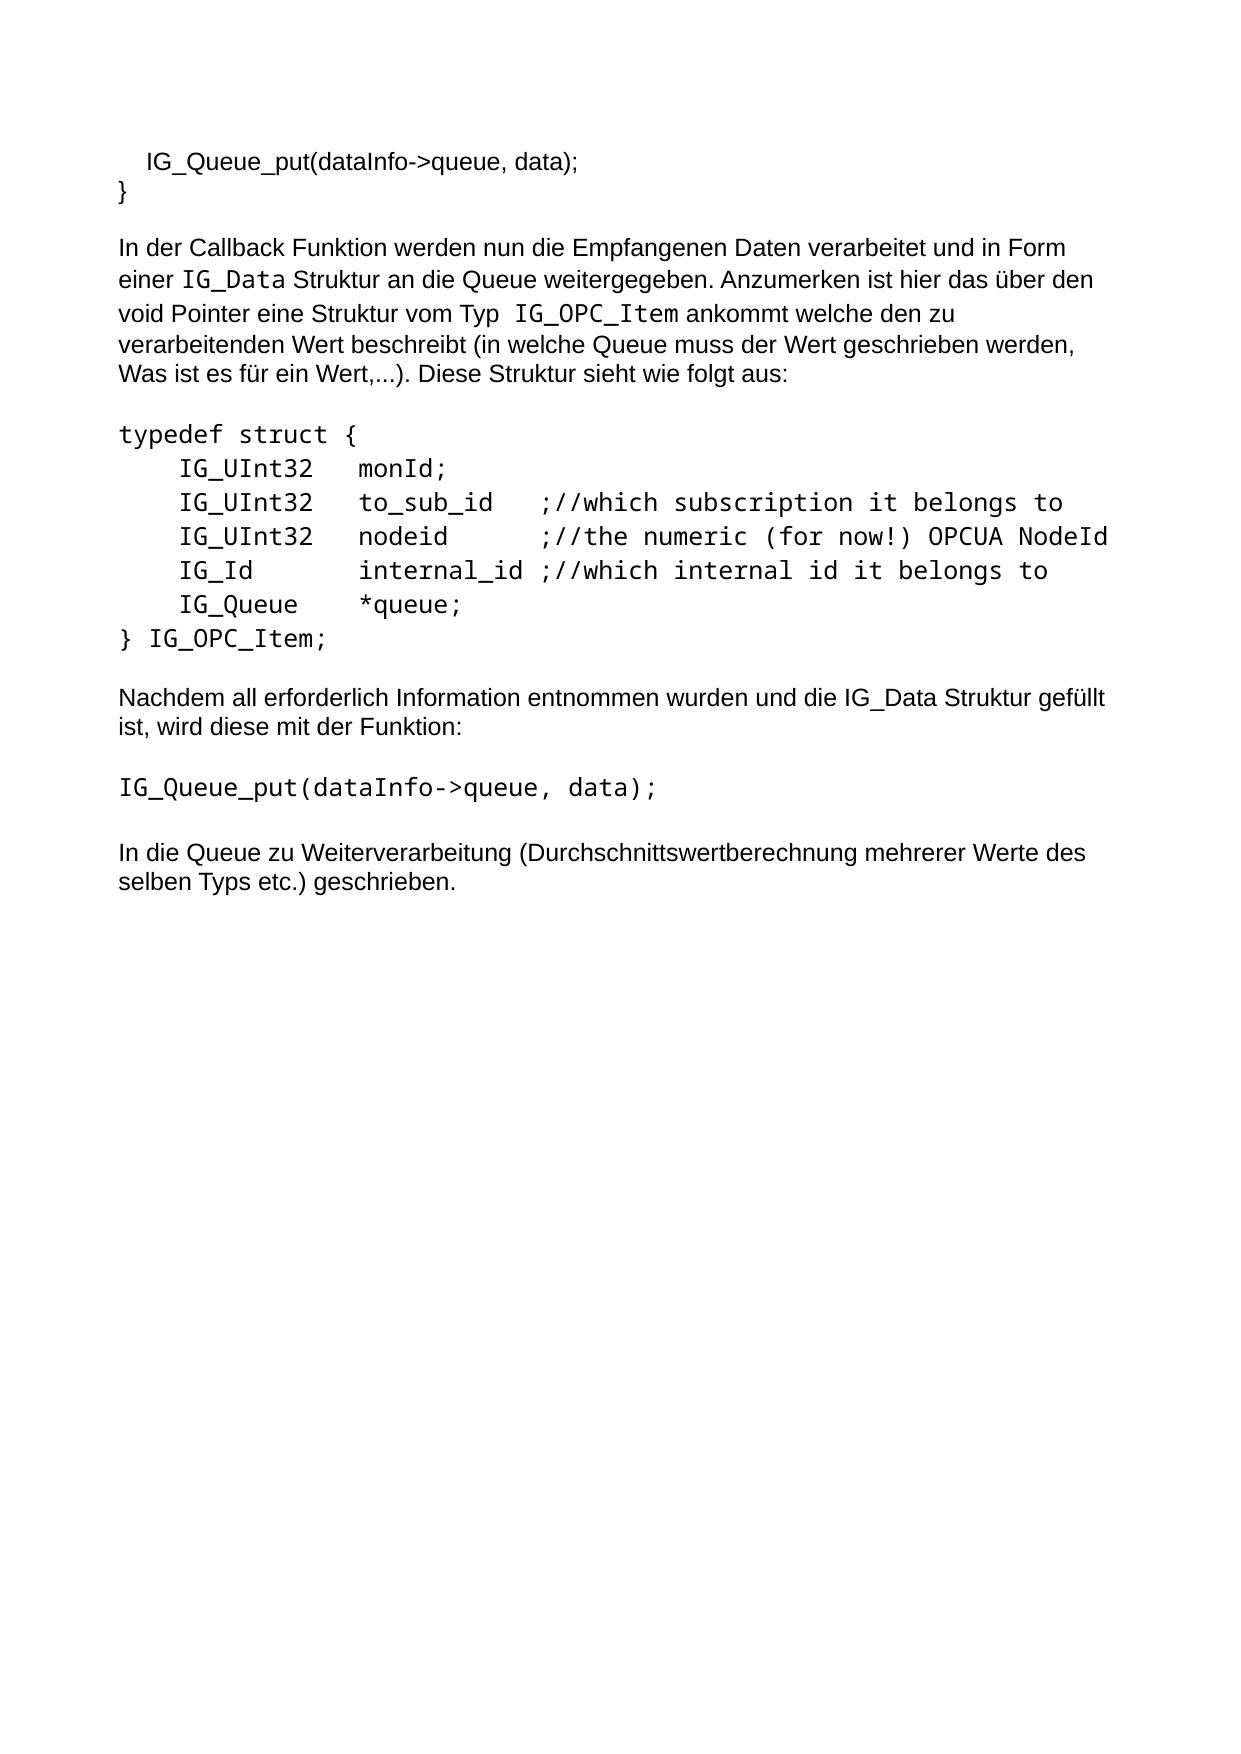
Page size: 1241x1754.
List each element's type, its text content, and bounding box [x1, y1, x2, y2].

text Nachdem all erforderlich Information entnommen wurden und die IG_Data Struktur gefüllt ist, wird diese mit der Funktion: [118, 683, 1122, 741]
text IG_Queue_put(dataInfo->queue, data); [118, 147, 1122, 176]
text IG_Queue *queue; [118, 587, 1122, 621]
text IG_Queue_put(dataInfo->queue, data); [118, 770, 1122, 804]
text } IG_OPC_Item; [118, 621, 1122, 655]
text typedef struct { [118, 416, 1122, 450]
text In der Callback Funktion werden nun die Empfangenen Daten verarbeitet und in Form einer IG_Data Struktur an die Queue weitergegeben. Anzumerken ist hier das über den void Pointer eine Struktur vom Typ IG_OPC_Item ankommt welche den zu verarbeitenden Wert beschreibt (in welche Queue muss der Wert geschrieben werden, Was ist es für ein Wert,...). Diese Struktur sieht wie folgt aus: [118, 233, 1122, 387]
text In die Queue zu Weiterverarbeitung (Durchschnittswertberechnung mehrerer Werte des selben Typs etc.) geschrieben. [118, 838, 1122, 895]
text } [118, 176, 1122, 204]
text IG_UInt32 to_sub_id ;//which subscription it belongs to [118, 484, 1122, 518]
text IG_UInt32 nodeid ;//the numeric (for now!) OPCUA NodeId [118, 518, 1122, 552]
text IG_UInt32 monId; [118, 450, 1122, 484]
text IG_Id internal_id ;//which internal id it belongs to [118, 552, 1122, 587]
